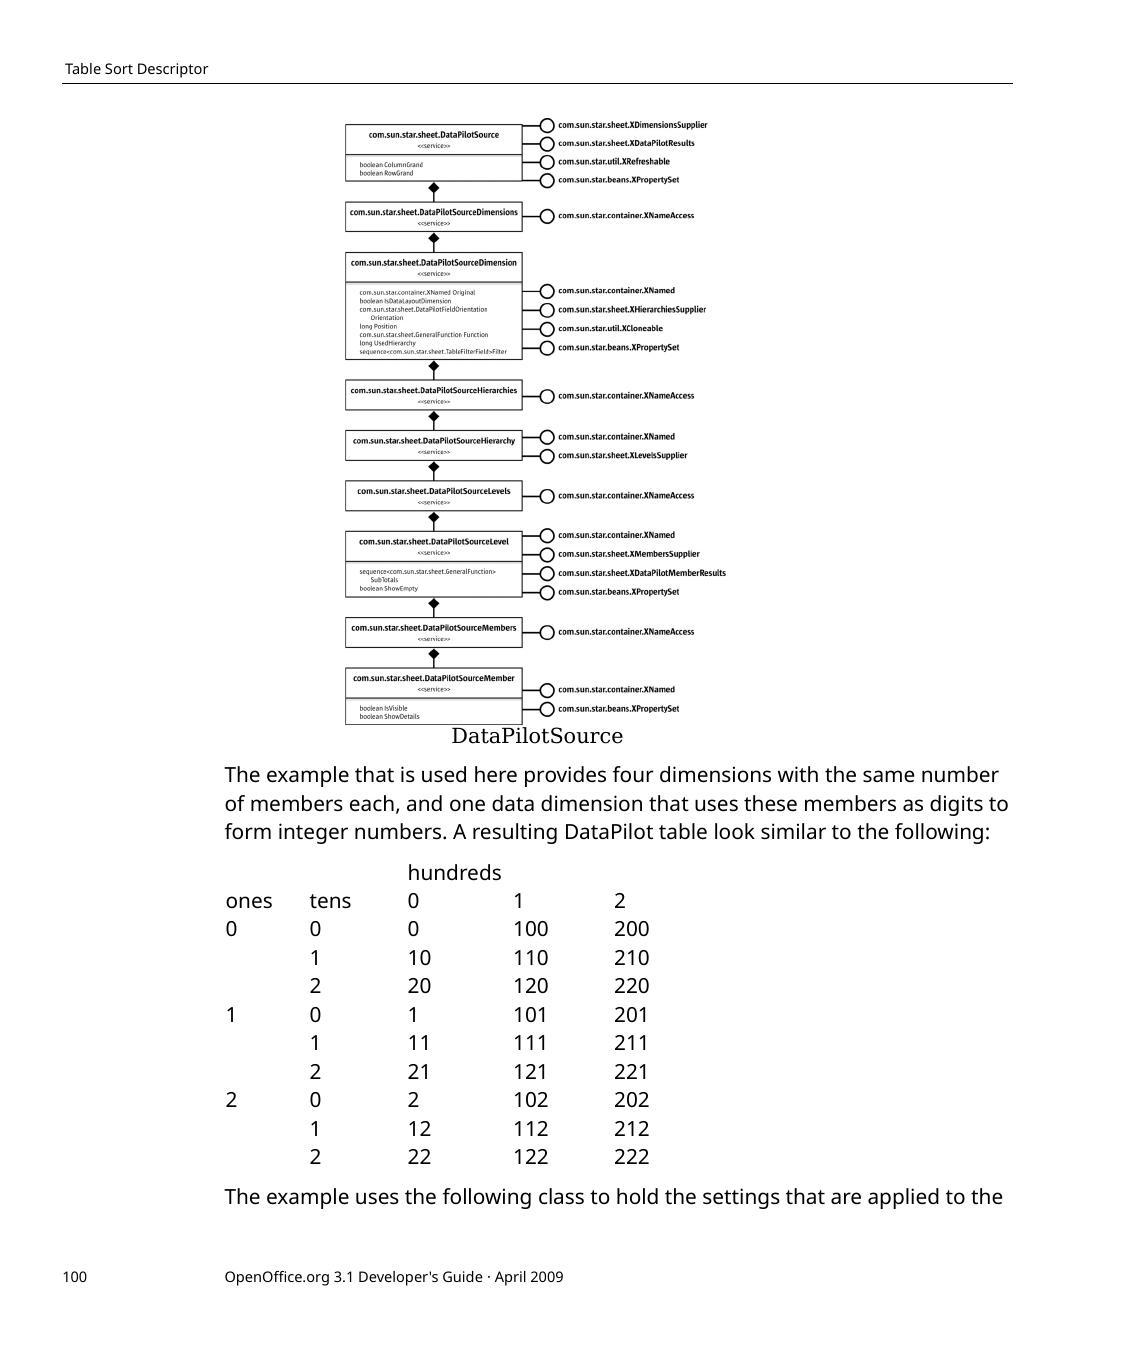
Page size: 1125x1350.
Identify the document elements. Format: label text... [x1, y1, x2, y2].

table_cell 1 [408, 1000, 513, 1028]
table_cell 200 [614, 915, 738, 943]
table_cell 12 [408, 1114, 513, 1142]
table_cell 1 [225, 1000, 309, 1028]
table_cell 1 [309, 943, 407, 971]
table_cell 1 [309, 1114, 407, 1142]
table_cell [225, 971, 309, 1000]
table_cell 120 [513, 971, 614, 1000]
table_header [309, 858, 407, 886]
table_cell 2 [309, 1142, 407, 1171]
table_cell 112 [513, 1114, 614, 1142]
table_cell 0 [408, 915, 513, 943]
table_cell 0 [309, 1000, 407, 1028]
table_cell 1 [309, 1028, 407, 1057]
table_cell 0 [309, 915, 407, 943]
table_cell 2 [225, 1085, 309, 1114]
table_cell 1 [513, 886, 614, 914]
table_cell 100 [513, 915, 614, 943]
table_cell 21 [408, 1057, 513, 1085]
table_cell 0 [225, 915, 309, 943]
table_cell 220 [614, 971, 738, 1000]
picture [345, 118, 730, 725]
table_cell 2 [408, 1085, 513, 1114]
table_cell 201 [614, 1000, 738, 1028]
table_cell 101 [513, 1000, 614, 1028]
table_cell 20 [408, 971, 513, 1000]
table_cell 10 [408, 943, 513, 971]
table_cell 221 [614, 1057, 738, 1085]
table_cell ones [225, 886, 309, 914]
table_cell 2 [309, 971, 407, 1000]
text The example that is used here provides four dimensions with the same number of members each, and one data dimension that uses these members as digits to form integer numbers. A resulting DataPilot table look similar to the following: [224, 760, 1013, 846]
table_cell [225, 1142, 309, 1171]
table_cell 2 [614, 886, 738, 914]
table_cell [225, 1114, 309, 1142]
table_cell 222 [614, 1142, 738, 1171]
table_cell 210 [614, 943, 738, 971]
table_cell 110 [513, 943, 614, 971]
table_cell 0 [408, 886, 513, 914]
table_cell [225, 1057, 309, 1085]
table_cell [225, 1028, 309, 1057]
table_cell 121 [513, 1057, 614, 1085]
table_cell 111 [513, 1028, 614, 1057]
text The example uses the following class to hold the settings that are applied to the [224, 1182, 1013, 1211]
text DataPilotSource [62, 725, 1013, 748]
table_cell 0 [309, 1085, 407, 1114]
table_cell [225, 943, 309, 971]
table_cell 102 [513, 1085, 614, 1114]
table_cell 211 [614, 1028, 738, 1057]
table_cell 122 [513, 1142, 614, 1171]
table_cell 202 [614, 1085, 738, 1114]
table_cell 2 [309, 1057, 407, 1085]
table_header hundreds [408, 858, 738, 886]
table_cell 22 [408, 1142, 513, 1171]
table_cell tens [309, 886, 407, 914]
table_header [225, 858, 309, 886]
table_cell 11 [408, 1028, 513, 1057]
table_cell 212 [614, 1114, 738, 1142]
